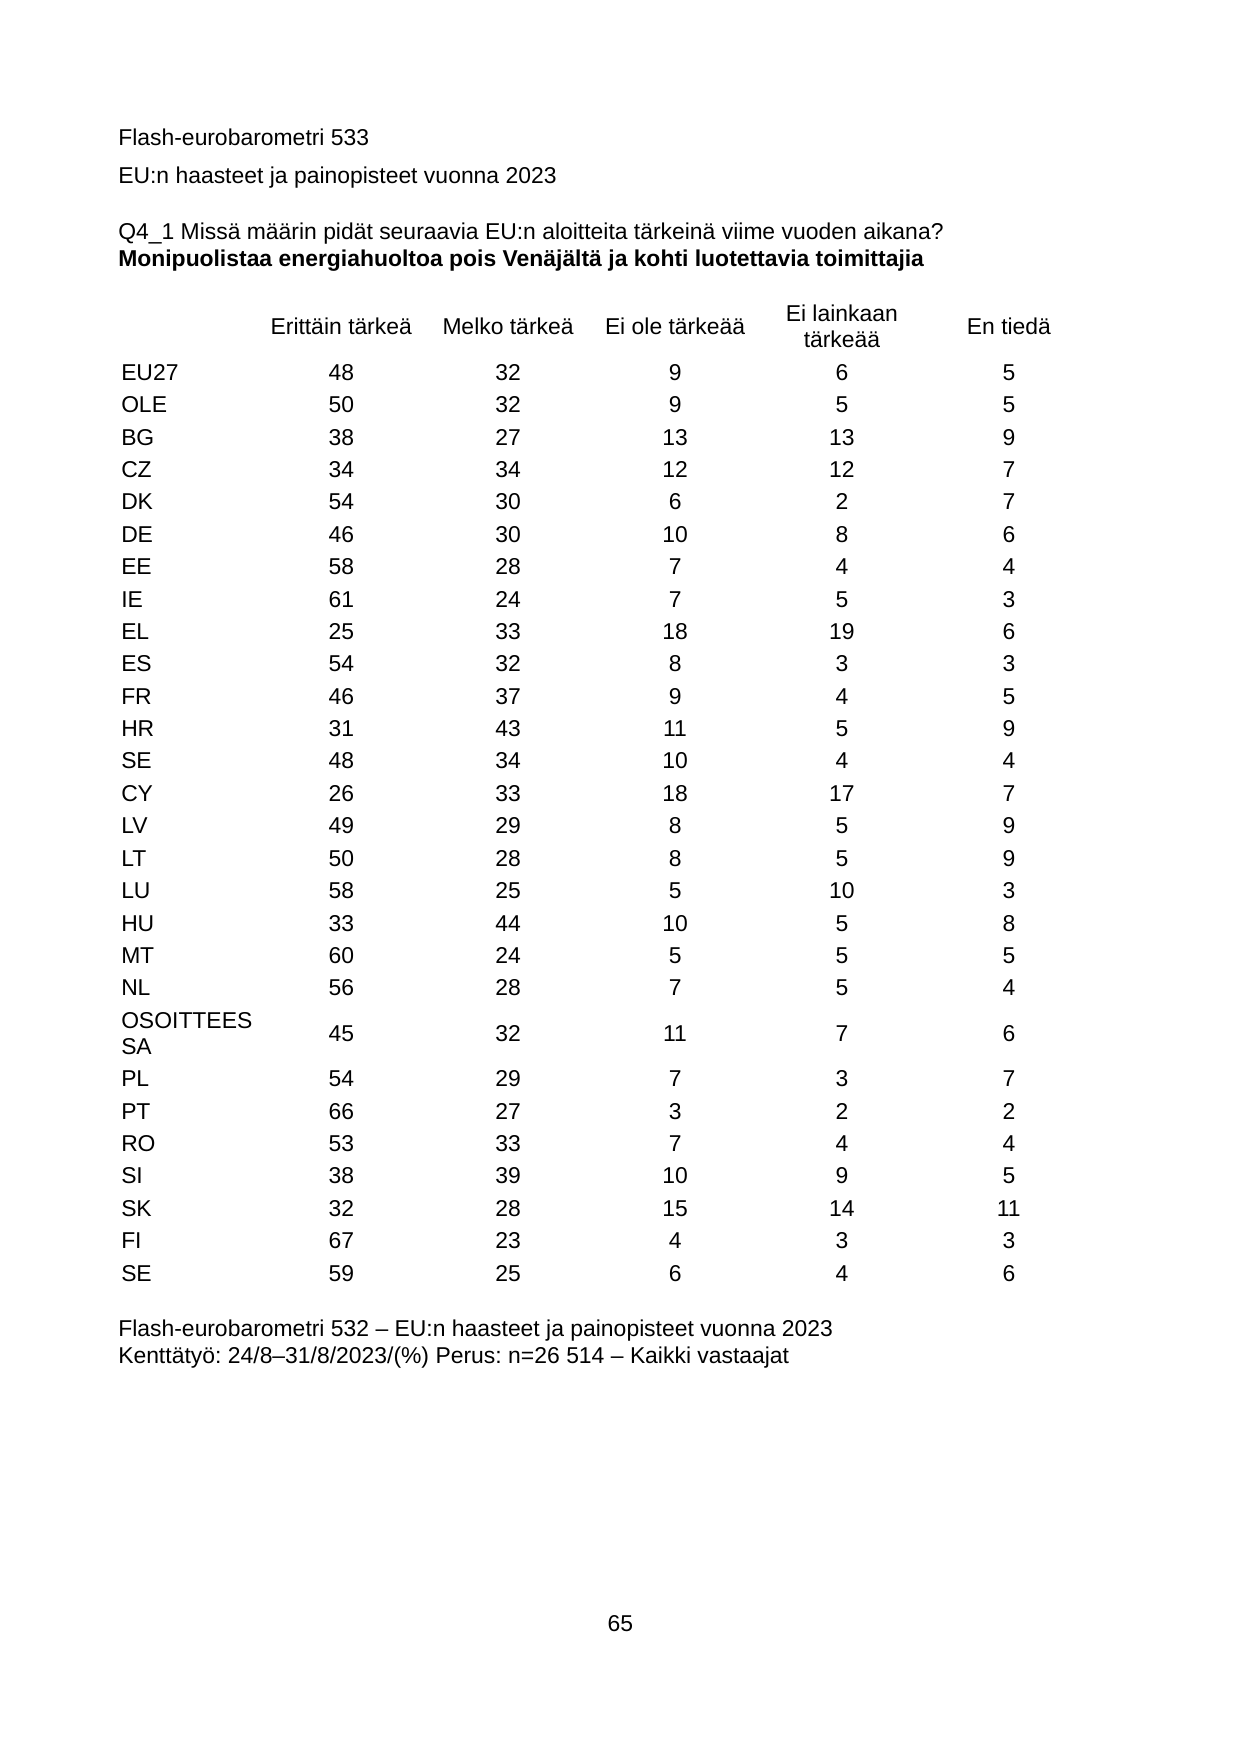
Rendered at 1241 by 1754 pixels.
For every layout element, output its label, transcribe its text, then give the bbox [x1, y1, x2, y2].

table_cell FR [118, 680, 258, 712]
table_cell CZ [118, 453, 258, 485]
table_cell 9 [758, 1159, 925, 1192]
table_cell 3 [925, 874, 1092, 906]
table_cell 24 [425, 583, 591, 615]
table_cell 15 [591, 1192, 758, 1224]
table_cell 50 [258, 388, 424, 421]
table_cell 32 [425, 647, 591, 680]
table_cell SE [118, 1257, 258, 1289]
table_cell 5 [591, 874, 758, 906]
table_cell 3 [925, 583, 1092, 615]
table_cell LV [118, 809, 258, 842]
table_cell 46 [258, 680, 424, 712]
table_cell 4 [925, 1127, 1092, 1159]
table_cell 17 [758, 777, 925, 809]
table_cell 7 [925, 485, 1092, 518]
table_cell 3 [925, 647, 1092, 680]
table_cell 5 [758, 712, 925, 744]
table_cell 29 [425, 809, 591, 842]
table_cell 5 [758, 388, 925, 421]
table_cell SI [118, 1159, 258, 1192]
table_cell 28 [425, 971, 591, 1004]
table_cell 25 [425, 1257, 591, 1289]
table_cell 9 [591, 680, 758, 712]
table_cell 44 [425, 906, 591, 939]
table_cell 11 [591, 1004, 758, 1062]
table_cell 45 [258, 1004, 424, 1062]
table_cell 56 [258, 971, 424, 1004]
table_cell 23 [425, 1224, 591, 1257]
table_cell 60 [258, 939, 424, 971]
table_cell 7 [591, 1127, 758, 1159]
table_cell 48 [258, 356, 424, 388]
table_cell MT [118, 939, 258, 971]
table_cell 6 [591, 1257, 758, 1289]
table_cell 7 [925, 1062, 1092, 1094]
table_cell IE [118, 583, 258, 615]
text Monipuolistaa energiahuoltoa pois Venäjältä ja kohti luotettavia toimittajia [118, 244, 1122, 271]
table_cell 2 [758, 485, 925, 518]
table_cell 7 [591, 550, 758, 582]
table_cell 5 [925, 356, 1092, 388]
table_cell 58 [258, 550, 424, 582]
table_cell 3 [758, 647, 925, 680]
table_cell 29 [425, 1062, 591, 1094]
table_cell 7 [925, 453, 1092, 485]
table_cell 67 [258, 1224, 424, 1257]
table_cell 9 [925, 421, 1092, 453]
table_cell 26 [258, 777, 424, 809]
table_cell 27 [425, 1095, 591, 1127]
table_cell 6 [758, 356, 925, 388]
table_cell 53 [258, 1127, 424, 1159]
table_cell DK [118, 485, 258, 518]
table_cell 5 [925, 680, 1092, 712]
table_cell 54 [258, 485, 424, 518]
table_cell 4 [925, 971, 1092, 1004]
table_cell DE [118, 518, 258, 550]
table_cell 8 [591, 647, 758, 680]
table_cell OLE [118, 388, 258, 421]
table_cell 11 [925, 1192, 1092, 1224]
table_cell 7 [591, 971, 758, 1004]
table_cell PL [118, 1062, 258, 1094]
table_cell 10 [591, 518, 758, 550]
table_cell 4 [925, 745, 1092, 777]
table_cell BG [118, 421, 258, 453]
table_cell 7 [591, 583, 758, 615]
table_cell 10 [591, 745, 758, 777]
table_cell RO [118, 1127, 258, 1159]
table_cell 32 [258, 1192, 424, 1224]
table_cell 54 [258, 1062, 424, 1094]
table_cell 5 [925, 939, 1092, 971]
table_cell HU [118, 906, 258, 939]
table_cell 39 [425, 1159, 591, 1192]
table_cell 3 [758, 1062, 925, 1094]
table_cell 12 [758, 453, 925, 485]
table_cell 9 [925, 712, 1092, 744]
table_cell 5 [758, 583, 925, 615]
table_cell 4 [758, 680, 925, 712]
table_cell 5 [758, 809, 925, 842]
table_cell 8 [591, 809, 758, 842]
table_cell 4 [591, 1224, 758, 1257]
table_cell 7 [591, 1062, 758, 1094]
table_cell 34 [258, 453, 424, 485]
table_cell EL [118, 615, 258, 647]
table_cell 8 [925, 906, 1092, 939]
table_cell 2 [925, 1095, 1092, 1127]
table_cell 34 [425, 745, 591, 777]
table_cell 13 [591, 421, 758, 453]
table_cell 49 [258, 809, 424, 842]
table_cell 18 [591, 615, 758, 647]
table_cell 46 [258, 518, 424, 550]
table_cell 5 [591, 939, 758, 971]
table_cell 12 [591, 453, 758, 485]
table_cell 25 [258, 615, 424, 647]
table_cell 4 [925, 550, 1092, 582]
table_cell PT [118, 1095, 258, 1127]
table_cell 33 [425, 615, 591, 647]
table_cell 30 [425, 518, 591, 550]
table_cell 6 [591, 485, 758, 518]
table_cell 2 [758, 1095, 925, 1127]
table_cell 43 [425, 712, 591, 744]
table_cell 30 [425, 485, 591, 518]
table_header Erittäin tärkeä [258, 297, 424, 356]
table_cell 5 [758, 939, 925, 971]
table_cell 11 [591, 712, 758, 744]
table_cell 4 [758, 1257, 925, 1289]
table_cell 8 [758, 518, 925, 550]
table_cell 37 [425, 680, 591, 712]
table_cell 3 [758, 1224, 925, 1257]
table_cell 5 [758, 971, 925, 1004]
text Kenttätyö: 24/8–31/8/2023/(%) Perus: n=26 514 – Kaikki vastaajat [118, 1342, 1122, 1368]
table_cell 14 [758, 1192, 925, 1224]
table_cell 18 [591, 777, 758, 809]
table_cell 33 [425, 1127, 591, 1159]
table_cell 25 [425, 874, 591, 906]
table_cell SE [118, 745, 258, 777]
table_cell 32 [425, 388, 591, 421]
table_cell 38 [258, 1159, 424, 1192]
table_cell OSOITTEESSA [118, 1004, 258, 1062]
table_cell 59 [258, 1257, 424, 1289]
table_cell 10 [591, 1159, 758, 1192]
table_cell 32 [425, 1004, 591, 1062]
table_cell 33 [258, 906, 424, 939]
text Q4_1 Missä määrin pidät seuraavia EU:n aloitteita tärkeinä viime vuoden aikana? [118, 218, 1122, 244]
table_cell 28 [425, 550, 591, 582]
table_cell EE [118, 550, 258, 582]
table_cell 8 [591, 842, 758, 874]
table_cell 6 [925, 518, 1092, 550]
table_cell 9 [591, 388, 758, 421]
table_cell 7 [758, 1004, 925, 1062]
table_cell 9 [591, 356, 758, 388]
table_cell ES [118, 647, 258, 680]
table_cell 9 [925, 809, 1092, 842]
table_cell 28 [425, 1192, 591, 1224]
table_cell 6 [925, 1004, 1092, 1062]
table_cell 27 [425, 421, 591, 453]
table_cell 10 [758, 874, 925, 906]
table_cell LU [118, 874, 258, 906]
table_cell 5 [925, 1159, 1092, 1192]
table_cell 19 [758, 615, 925, 647]
table_cell NL [118, 971, 258, 1004]
table_cell SK [118, 1192, 258, 1224]
table_cell 6 [925, 1257, 1092, 1289]
table_cell 4 [758, 1127, 925, 1159]
table_cell CY [118, 777, 258, 809]
table_cell 32 [425, 356, 591, 388]
table_header [118, 297, 258, 356]
table_cell 5 [758, 842, 925, 874]
table_cell 7 [925, 777, 1092, 809]
table_cell 61 [258, 583, 424, 615]
table_header Ei ole tärkeää [591, 297, 758, 356]
table_cell 54 [258, 647, 424, 680]
table_cell 34 [425, 453, 591, 485]
table_cell 5 [925, 388, 1092, 421]
table_cell 3 [925, 1224, 1092, 1257]
table_cell 10 [591, 906, 758, 939]
table_cell 33 [425, 777, 591, 809]
table_cell 66 [258, 1095, 424, 1127]
table_cell 58 [258, 874, 424, 906]
table_cell LT [118, 842, 258, 874]
table_cell 38 [258, 421, 424, 453]
table_cell 28 [425, 842, 591, 874]
table_header Melko tärkeä [425, 297, 591, 356]
table_cell 4 [758, 745, 925, 777]
table_cell 9 [925, 842, 1092, 874]
table_header En tiedä [925, 297, 1092, 356]
table_cell 6 [925, 615, 1092, 647]
table_cell 50 [258, 842, 424, 874]
table_cell 13 [758, 421, 925, 453]
table_cell EU27 [118, 356, 258, 388]
table_cell 4 [758, 550, 925, 582]
table_cell HR [118, 712, 258, 744]
table_cell 31 [258, 712, 424, 744]
table_header Ei lainkaan tärkeää [758, 297, 925, 356]
table_cell 24 [425, 939, 591, 971]
table_cell 3 [591, 1095, 758, 1127]
text Flash-eurobarometri 532 – EU:n haasteet ja painopisteet vuonna 2023 [118, 1315, 1122, 1342]
table_cell FI [118, 1224, 258, 1257]
table_cell 5 [758, 906, 925, 939]
table_cell 48 [258, 745, 424, 777]
